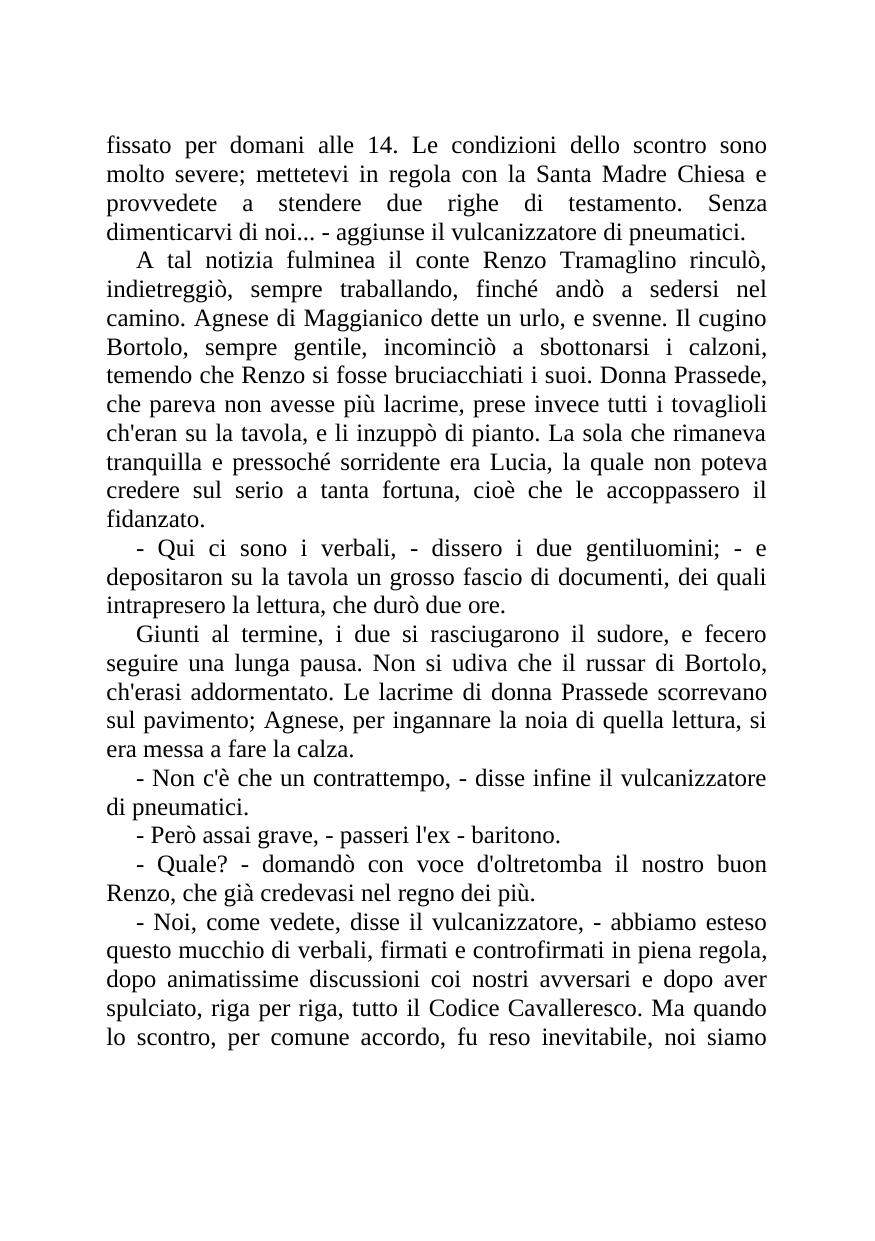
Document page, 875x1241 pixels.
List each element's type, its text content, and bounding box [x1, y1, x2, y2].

text Giunti al termine, i due si rasciugarono il sudore, e fecero seguire una lunga pausa. Non si udiva che il russar di Bortolo, ch'erasi addormentato. Le lacrime di donna Prassede scorrevano sul pavimento; Agnese, per ingannare la noia di quella lettura, si era messa a fare la calza. [106, 619, 768, 763]
text A tal notizia fulminea il conte Renzo Tramaglino rinculò, indietreggiò, sempre traballando, finché andò a sedersi nel camino. Agnese di Maggianico dette un urlo, e svenne. Il cugino Bortolo, sempre gentile, incominciò a sbottonarsi i calzoni, temendo che Renzo si fosse bruciacchiati i suoi. Donna Prassede, che pareva non avesse più lacrime, prese invece tutti i tovaglioli ch'eran su la tavola, e li inzuppò di pianto. La sola che rimaneva tranquilla e pressoché sorridente era Lucia, la quale non poteva credere sul serio a tanta fortuna, cioè che le accoppassero il fidanzato. [106, 245, 768, 533]
text - Noi, come vedete, disse il vulcanizzatore, - abbiamo esteso questo mucchio di verbali, firmati e controfirmati in piena regola, dopo animatissime discussioni coi nostri avversari e dopo aver spulciato, riga per riga, tutto il Codice Cavalleresco. Ma quando lo scontro, per comune accordo, fu reso inevitabile, noi siamo [106, 907, 768, 1050]
text - Quale? - domandò con voce d'oltretomba il nostro buon Renzo, che già credevasi nel regno dei più. [106, 849, 768, 907]
text fissato per domani alle 14. Le condizioni dello scontro sono molto severe; mettetevi in regola con la Santa Madre Chiesa e provvedete a stendere due righe di testamento. Senza dimenticarvi di noi... - aggiunse il vulcanizzatore di pneumatici. [106, 130, 768, 245]
text - Non c'è che un contrattempo, - disse infine il vulcanizzatore di pneumatici. [106, 763, 768, 820]
text - Però assai grave, - passeri l'ex - baritono. [106, 820, 768, 849]
text - Qui ci sono i verbali, - dissero i due gentiluomini; - e depositaron su la tavola un grosso fascio di documenti, dei quali intrapresero la lettura, che durò due ore. [106, 533, 768, 619]
